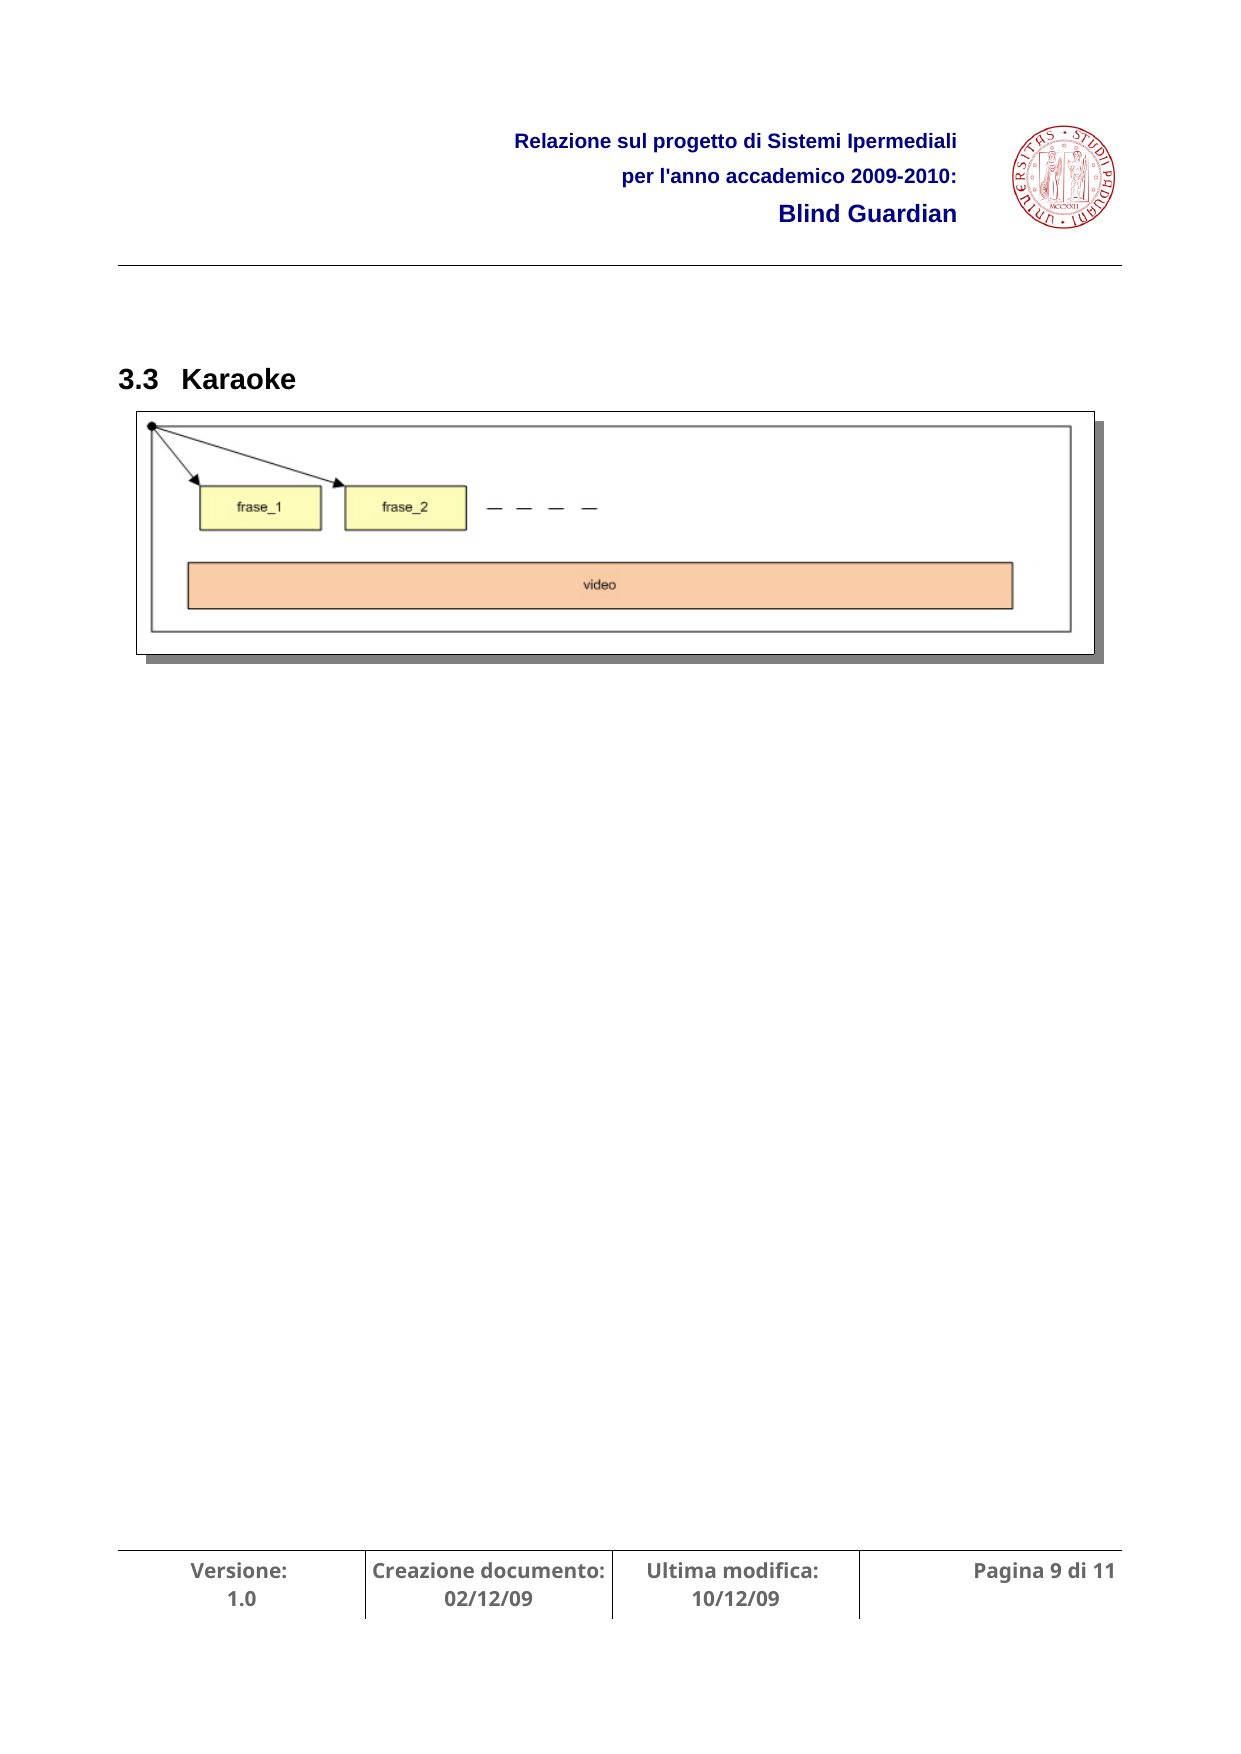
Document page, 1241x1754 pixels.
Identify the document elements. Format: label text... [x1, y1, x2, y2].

subtitle Karaoke [118, 363, 1122, 396]
picture [138, 413, 1091, 651]
picture [1010, 123, 1117, 231]
